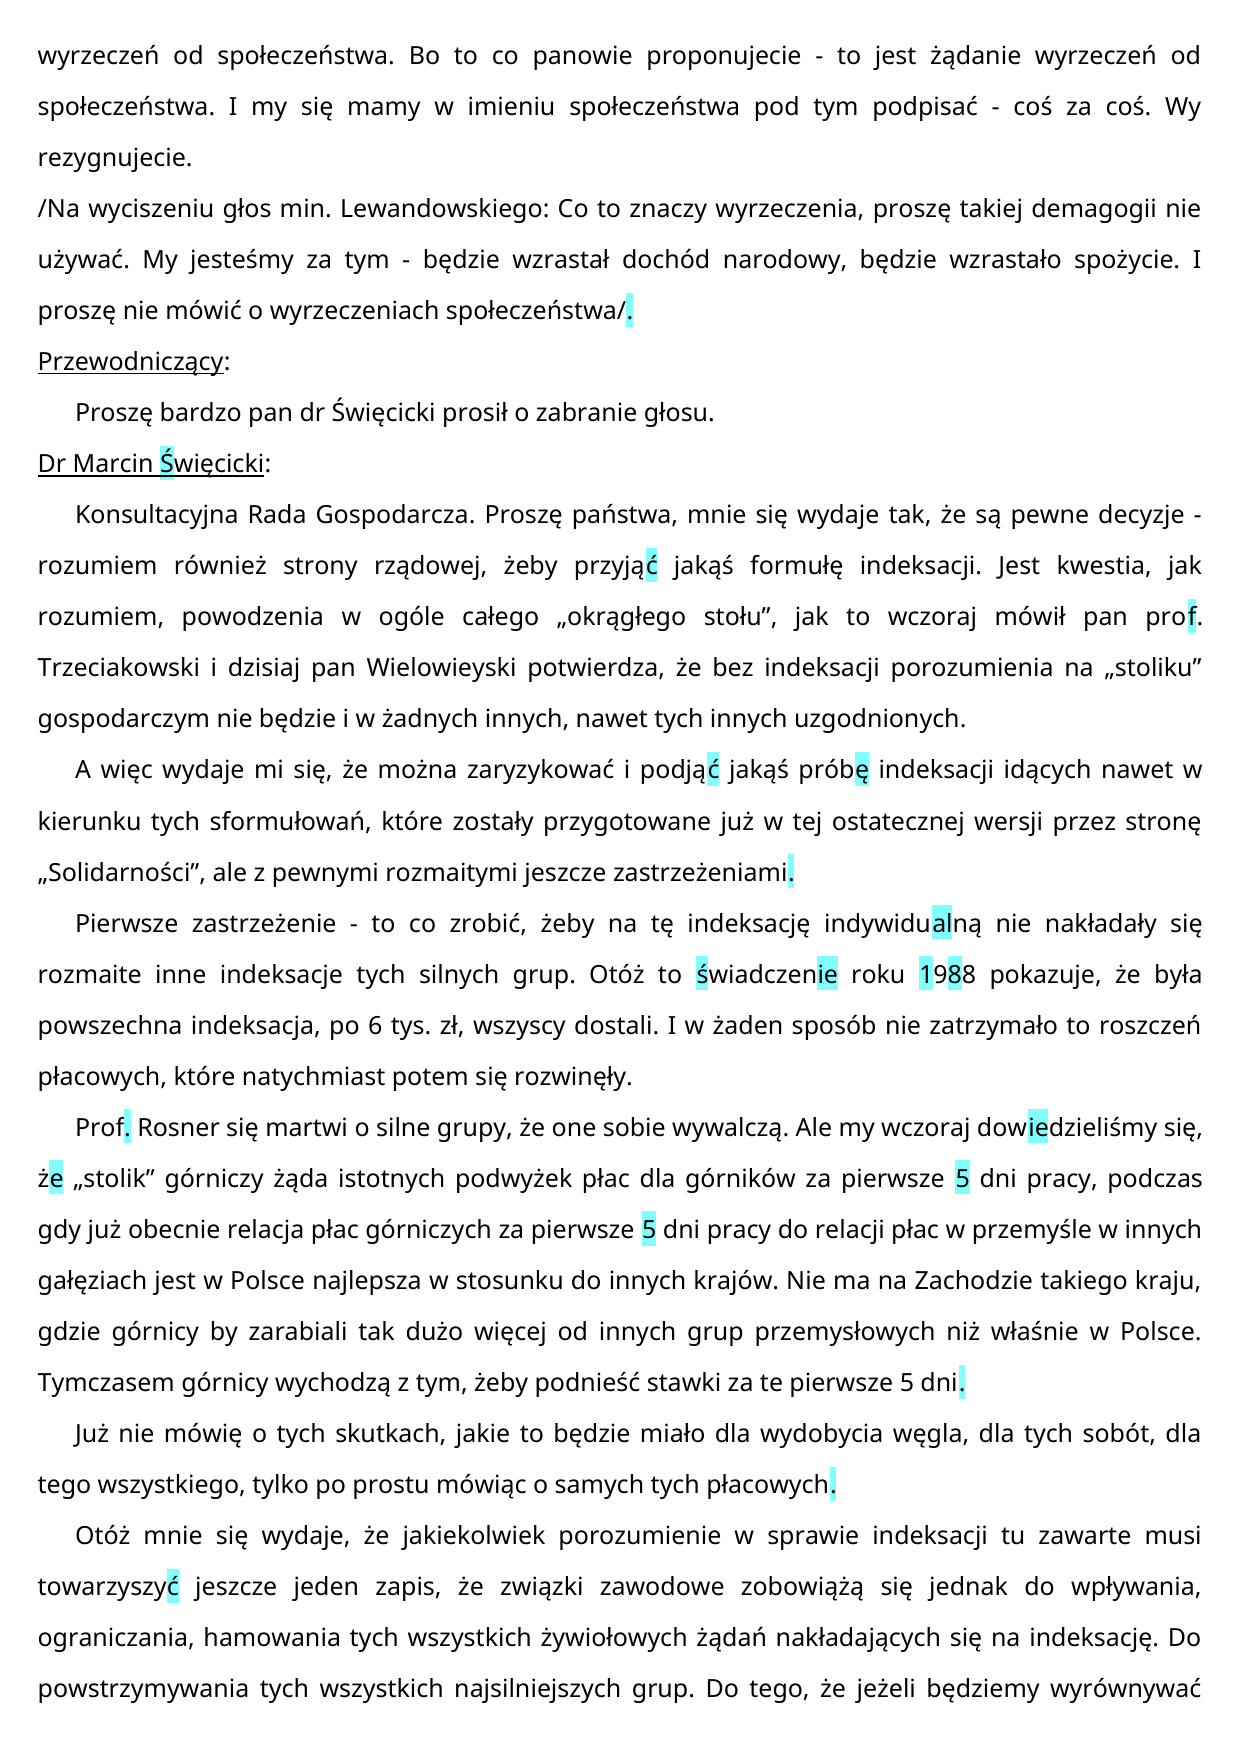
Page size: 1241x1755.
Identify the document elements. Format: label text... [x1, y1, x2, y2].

text A więc wydaje mi się, że można zaryzykować i podjąć jakąś próbę indeksacji idących nawet w kierunku tych sformułowań, które zostały przygotowane już w tej ostatecznej wersji przez stronę „Solidarności”, ale z pewnymi rozmaitymi jeszcze zastrzeżeniami. [37, 752, 1203, 888]
text Przewodniczący: [37, 344, 1203, 378]
text Konsultacyjna Rada Gospodarcza. Proszę państwa, mnie się wydaje tak, że są pewne decyzje - rozumiem również strony rządowej, żeby przyjąć jakąś formułę indeksacji. Jest kwestia, jak rozumiem, powodzenia w ogóle całego „okrągłego stołu”, jak to wczoraj mówił pan prof. Trzeciakowski i dzisiaj pan Wielowieyski potwierdza, że bez indeksacji porozumienia na „stoliku” gospodarczym nie będzie i w żadnych innych, nawet tych innych uzgodnionych. [37, 497, 1203, 735]
text Już nie mówię o tych skutkach, jakie to będzie miało dla wydobycia węgla, dla tych sobót, dla tego wszystkiego, tylko po prostu mówiąc o samych tych płacowych. [37, 1416, 1203, 1501]
text Pierwsze zastrzeżenie - to co zrobić, żeby na tę indeksację indywidualną nie nakładały się rozmaite inne indeksacje tych silnych grup. Otóż to świadczenie roku 1988 pokazuje, że była powszechna indeksacja, po 6 tys. zł, wszyscy dostali. I w żaden sposób nie zatrzymało to roszczeń płacowych, które natychmiast potem się rozwinęły. [37, 905, 1203, 1092]
text Prof. Rosner się martwi o silne grupy, że one sobie wywalczą. Ale my wczoraj dowiedzieliśmy się, że „stolik” górniczy żąda istotnych podwyżek płac dla górników za pierwsze 5 dni pracy, podczas gdy już obecnie relacja płac górniczych za pierwsze 5 dni pracy do relacji płac w przemyśle w innych gałęziach jest w Polsce najlepsza w stosunku do innych krajów. Nie ma na Zachodzie takiego kraju, gdzie górnicy by zarabiali tak dużo więcej od innych grup przemysłowych niż właśnie w Polsce. Tymczasem górnicy wychodzą z tym, żeby podnieść stawki za te pierwsze 5 dni. [37, 1109, 1203, 1399]
text Otóż mnie się wydaje, że jakiekolwiek porozumienie w sprawie indeksacji tu zawarte musi towarzyszyć jeszcze jeden zapis, że związki zawodowe zobowiążą się jednak do wpływania, ograniczania, hamowania tych wszystkich żywiołowych żądań nakładających się na indeksację. Do powstrzymywania tych wszystkich najsilniejszych grup. Do tego, że jeżeli będziemy wyrównywać [37, 1518, 1203, 1705]
text wyrzeczeń od społeczeństwa. Bo to co panowie proponujecie - to jest żądanie wyrzeczeń od społeczeństwa. I my się mamy w imieniu społeczeństwa pod tym podpisać - coś za coś. Wy rezygnujecie. [37, 37, 1203, 174]
text Dr Marcin Święcicki: [37, 446, 1203, 480]
text /Na wyciszeniu głos min. Lewandowskiego: Co to znaczy wyrzeczenia, proszę takiej demagogii nie używać. My jesteśmy za tym - będzie wzrastał dochód narodowy, będzie wzrastało spożycie. I proszę nie mówić o wyrzeczeniach społeczeństwa/. [37, 191, 1203, 327]
text Proszę bardzo pan dr Święcicki prosił o zabranie głosu. [37, 395, 1203, 429]
